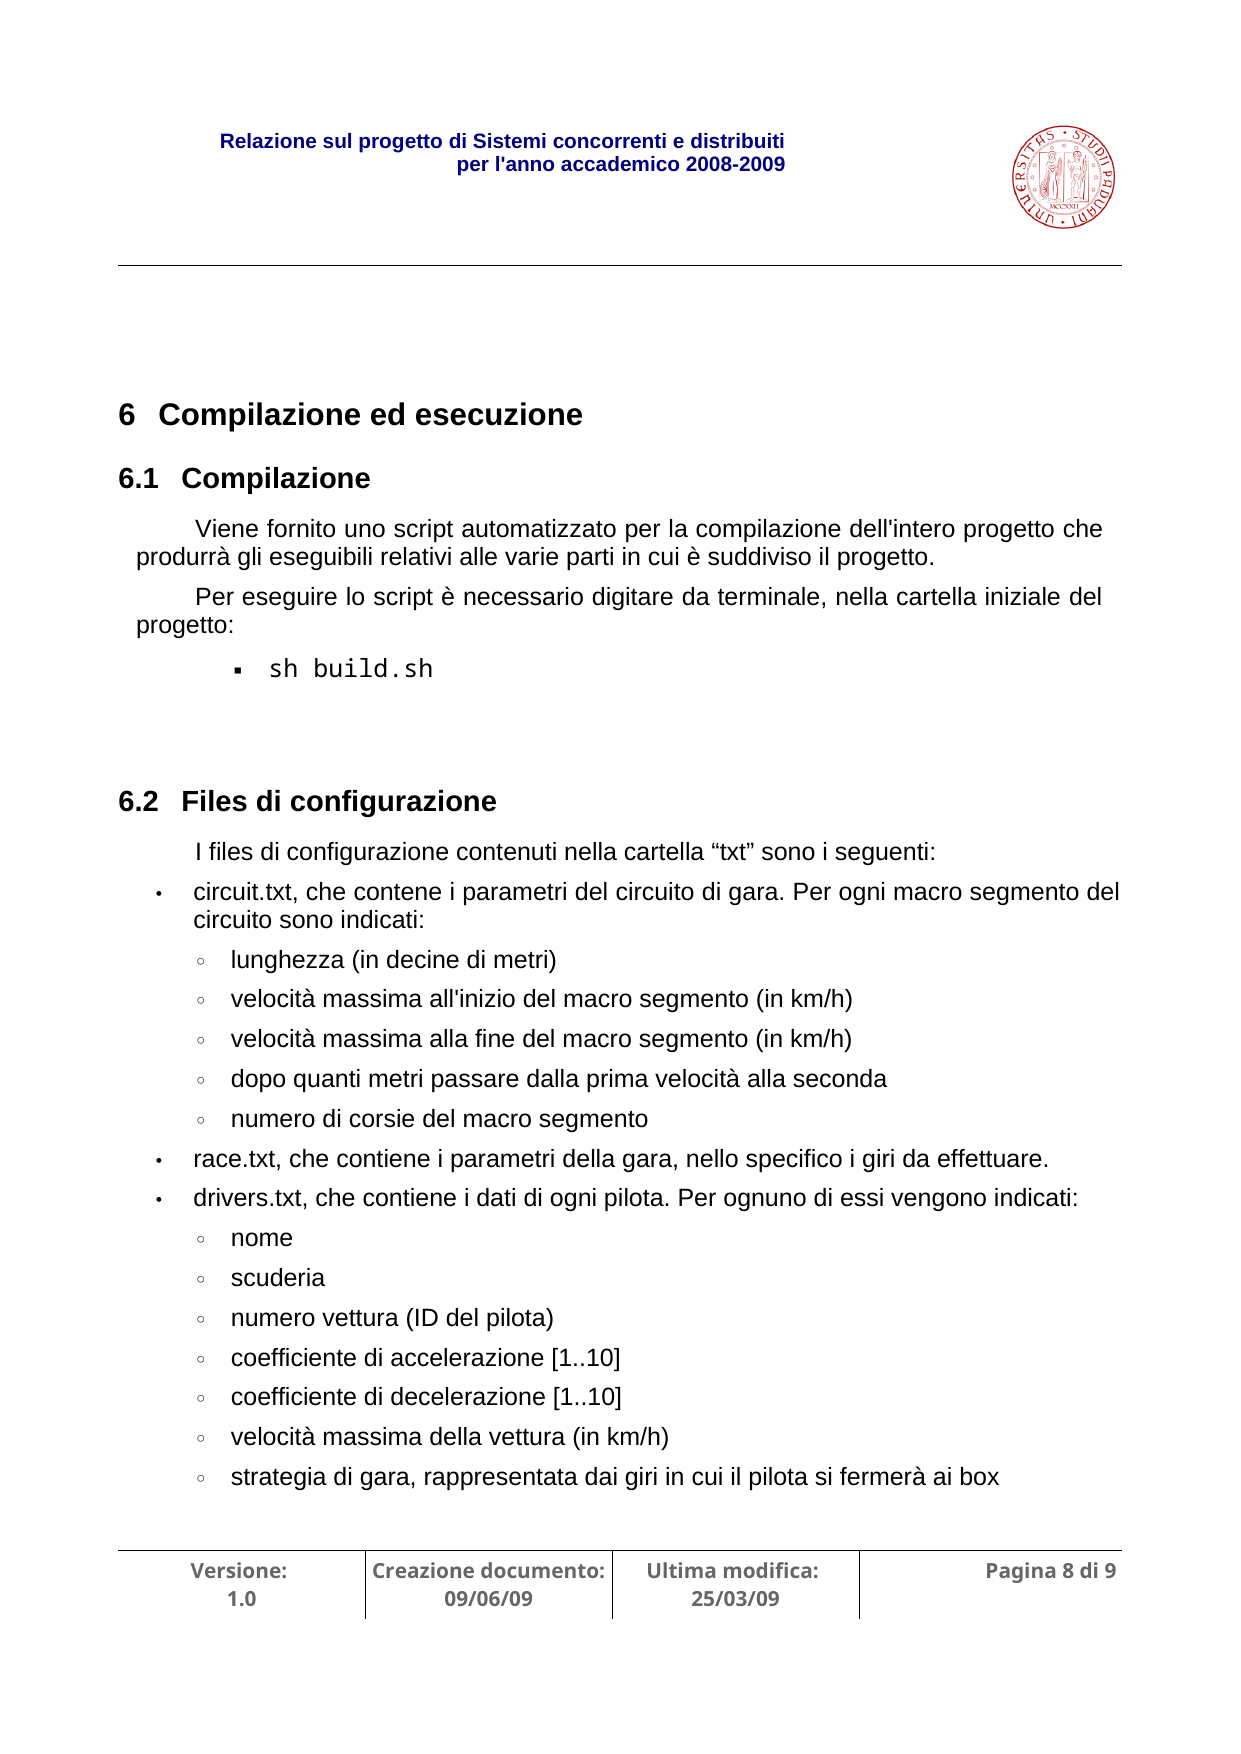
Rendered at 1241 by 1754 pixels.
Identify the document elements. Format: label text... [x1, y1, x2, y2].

list nome [193, 1224, 1122, 1252]
list velocità massima della vettura (in km/h) [193, 1423, 1122, 1451]
list circuit.txt, che contene i parametri del circuito di gara. Per ogni macro segmento del circuito sono indicati: [156, 878, 1122, 934]
list scuderia [193, 1264, 1122, 1292]
list race.txt, che contiene i parametri della gara, nello specifico i giri da effettuare. [156, 1144, 1122, 1172]
list velocità massima alla fine del macro segmento (in km/h) [193, 1025, 1122, 1053]
list coefficiente di decelerazione [1..10] [193, 1383, 1122, 1411]
list numero vettura (ID del pilota) [193, 1304, 1122, 1332]
list sh build.sh [231, 650, 1122, 684]
list velocità massima all'inizio del macro segmento (in km/h) [193, 985, 1122, 1013]
picture [1010, 123, 1117, 231]
text Viene fornito uno script automatizzato per la compilazione dell'intero progetto che produrrà gli eseguibili relativi alle varie parti in cui è suddiviso il progetto. [136, 515, 1104, 571]
list dopo quanti metri passare dalla prima velocità alla seconda [193, 1065, 1122, 1093]
list lunghezza (in decine di metri) [193, 946, 1122, 973]
subtitle Compilazione [118, 462, 1122, 494]
list strategia di gara, rappresentata dai giri in cui il pilota si fermerà ai box [193, 1463, 1122, 1491]
text I files di configurazione contenuti nella cartella “txt” sono i seguenti: [136, 838, 1104, 866]
list coefficiente di accelerazione [1..10] [193, 1343, 1122, 1371]
list drivers.txt, che contiene i dati di ogni pilota. Per ognuno di essi vengono indicati: [156, 1184, 1122, 1212]
subtitle Compilazione ed esecuzione [118, 397, 1122, 432]
subtitle Files di configurazione [118, 785, 1122, 817]
list numero di corsie del macro segmento [193, 1105, 1122, 1133]
text Per eseguire lo script è necessario digitare da terminale, nella cartella iniziale del progetto: [136, 583, 1104, 638]
